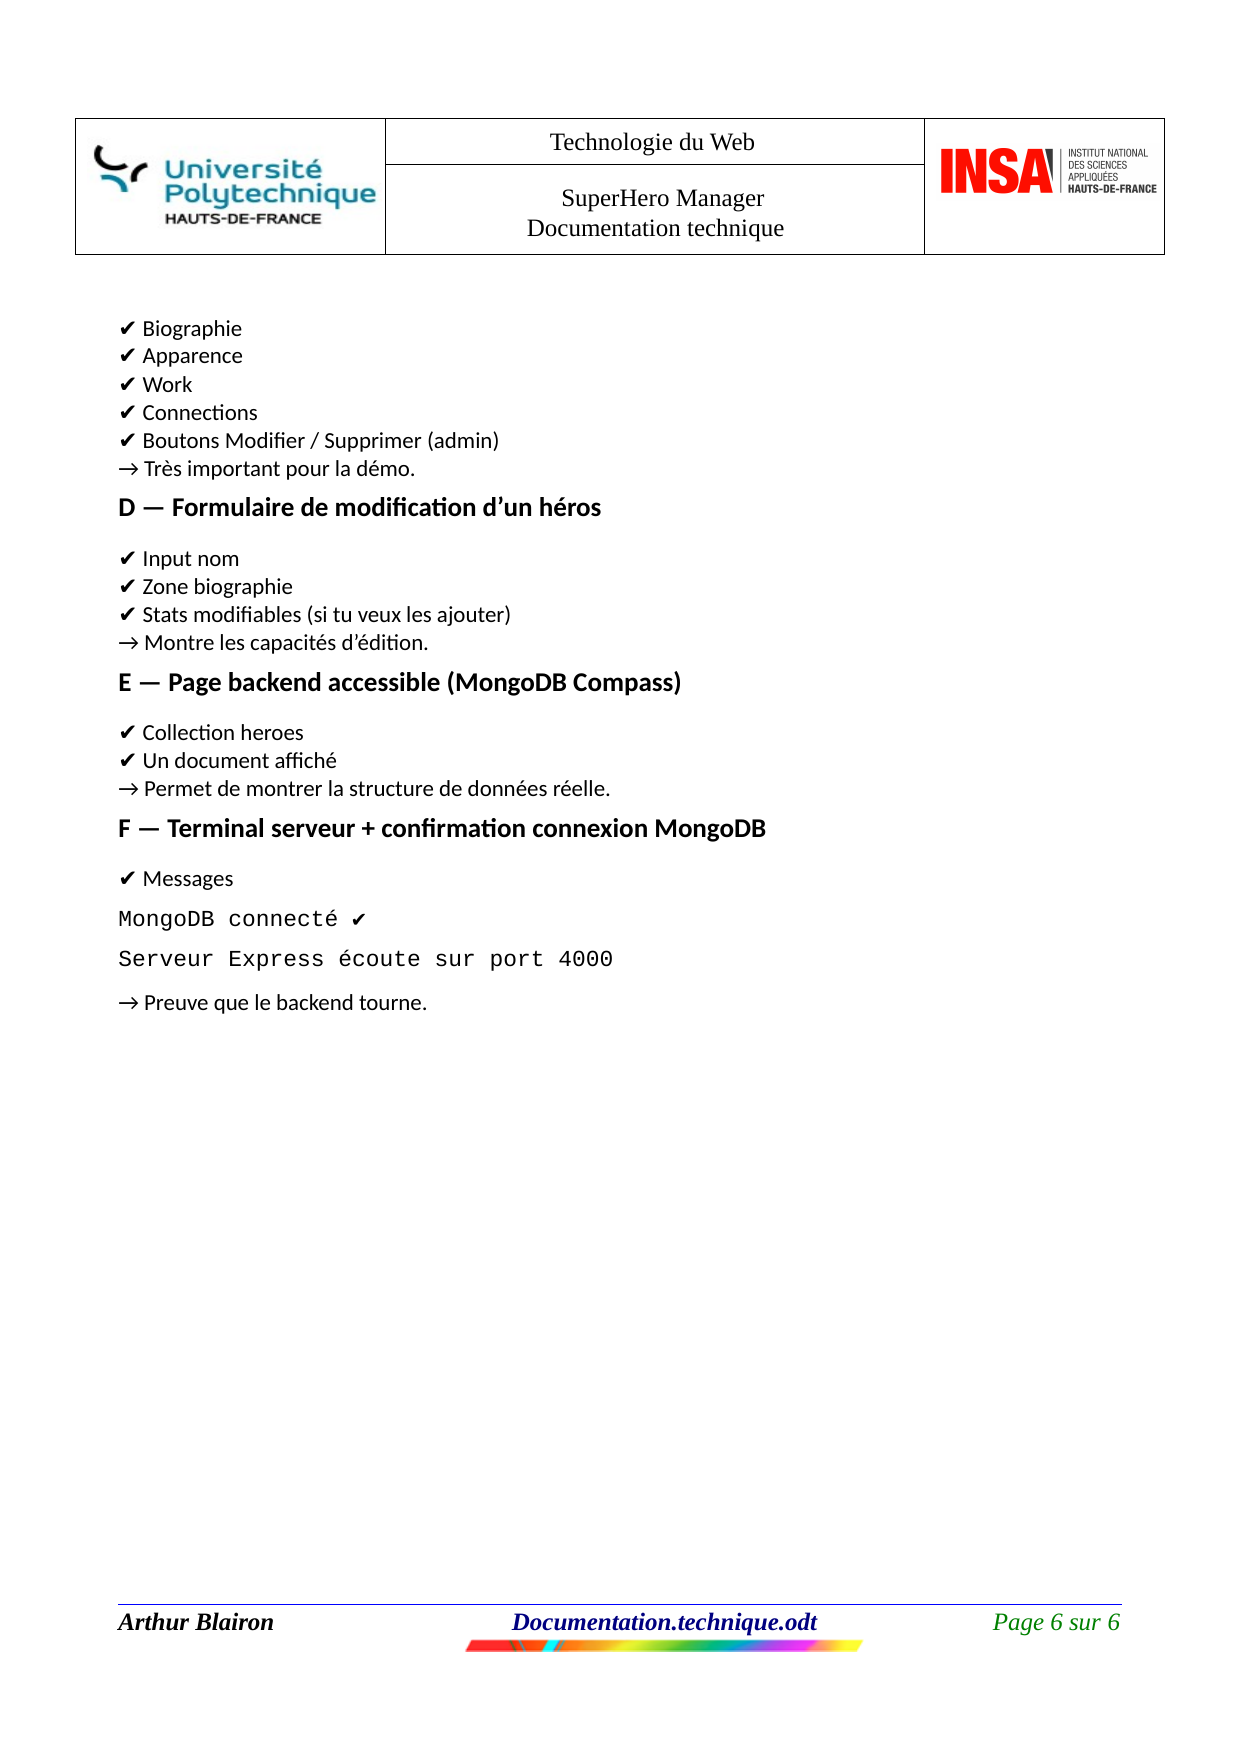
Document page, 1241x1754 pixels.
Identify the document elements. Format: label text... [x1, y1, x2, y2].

subtitle F — Terminal serveur + confirmation connexion MongoDB [118, 811, 1122, 844]
text → Preuve que le backend tourne. [118, 988, 1122, 1016]
picture [463, 1639, 864, 1652]
text ✔ Input nom ✔ Zone biographie ✔ Stats modifiables (si tu veux les ajouter) → Montre les capacités d’édition. [118, 544, 1122, 656]
picture [936, 143, 1161, 201]
subtitle E — Page backend accessible (MongoDB Compass) [118, 665, 1122, 698]
text ✔ Collection heroes ✔ Un document affiché → Permet de montrer la structure de données réelle. [118, 718, 1122, 802]
text Serveur Express écoute sur port 4000 [118, 948, 1122, 973]
subtitle D — Formulaire de modification d’un héros [118, 490, 1122, 523]
text MongoDB connecté ✔ [118, 907, 1122, 933]
text ✔ Messages [118, 864, 1122, 892]
picture [87, 126, 383, 247]
text ✔ Biographie ✔ Apparence ✔ Work ✔ Connections ✔ Boutons Modifier / Supprimer (admin) → Très important pour la démo. [118, 314, 1122, 482]
